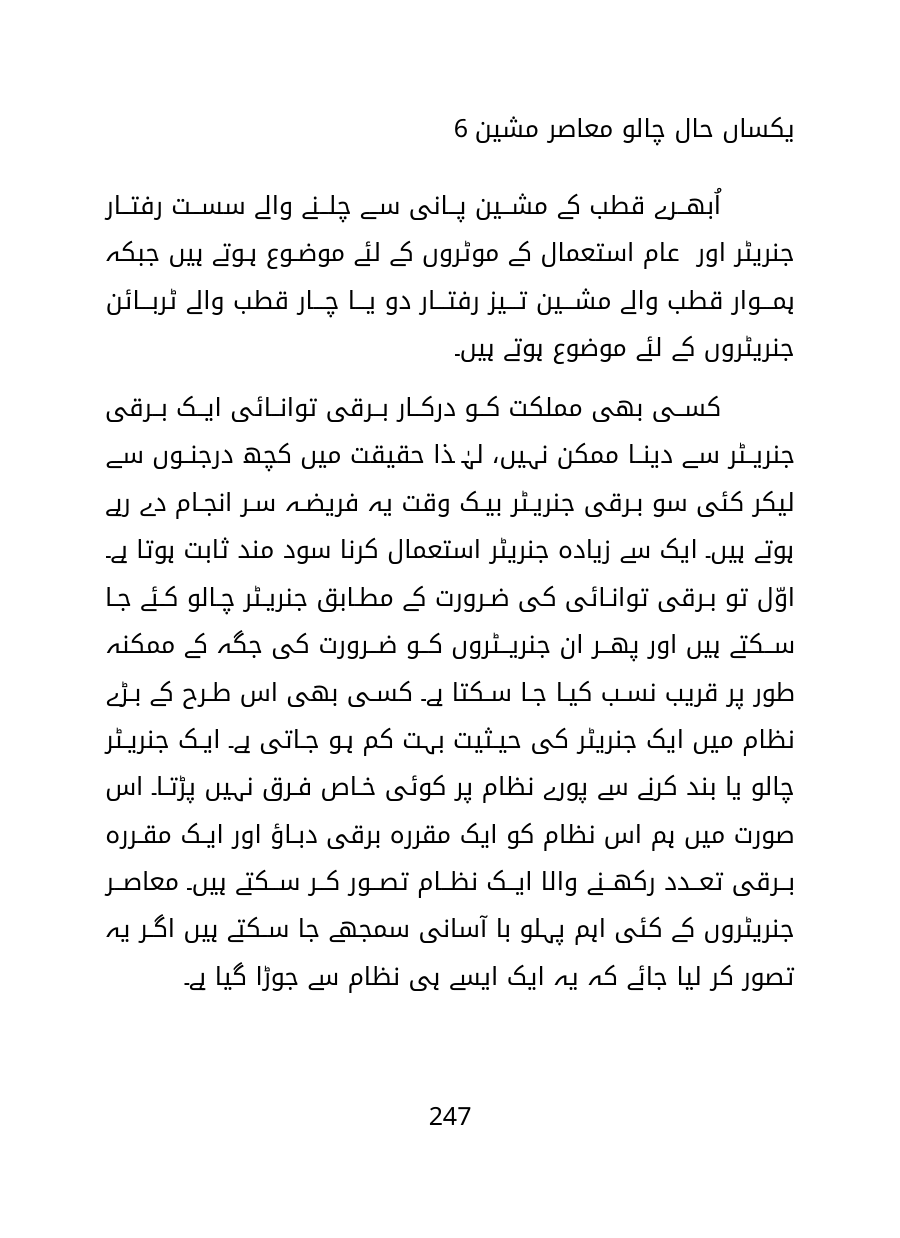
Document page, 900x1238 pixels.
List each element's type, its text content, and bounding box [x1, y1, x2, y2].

text کسی بھی مملکت کو درکار برقی توانائی ایک برقی جنریٹر سے دینا ممکن نہیں، لہٰذا حقیقت میں کچھ درجنوں سے لیکر کئی سو برقی جنریٹر بیک وقت یہ فریضہ سر انجام دے رہے ہوتے ہیں۔ ایک سے زیادہ جنریٹر استعمال کرنا سود مند ثابت ہوتا ہے۔ اوّل تو برقی توانائی کی ضرورت کے مطابق جنریٹر چالو کئے جا سکتے ہیں اور پھر ان جنریٹروں کو ضرورت کی جگہ کے ممکنہ طور پر قریب نسب کیا جا سکتا ہے۔ کسی بھی اس طرح کے بڑے نظام میں ایک جنریٹر کی حیثیت بہت کم ہو جاتی ہے۔ ایک جنریٹر چالو یا بند کرنے سے پورے نظام پر کوئی خاص فرق نہیں پڑتا۔ اس صورت میں ہم اس نظام کو ایک مقررہ برقی دباؤ اور ایک مقررہ برقی تعدد رکھنے والا ایک نظام تصور کر سکتے ہیں۔ معاصر جنریٹروں کے کئی اہم پہلو با آسانی سمجھے جا سکتے ہیں اگر یہ تصور کر لیا جائے کہ یہ ایک ایسے ہی نظام سے جوڑا گیا ہے۔ [105, 384, 795, 1001]
text اُبھرے قطب کے مشین پانی سے چلنے والے سست رفتار جنریٹر اور عام استعمال کے موٹروں کے لئے موضوع ہوتے ہیں جبکہ ہموار قطب والے مشین تیز رفتار دو یا چار قطب والے ٹربائن جنریٹروں کے لئے موضوع ہوتے ہیں۔ [105, 182, 795, 372]
